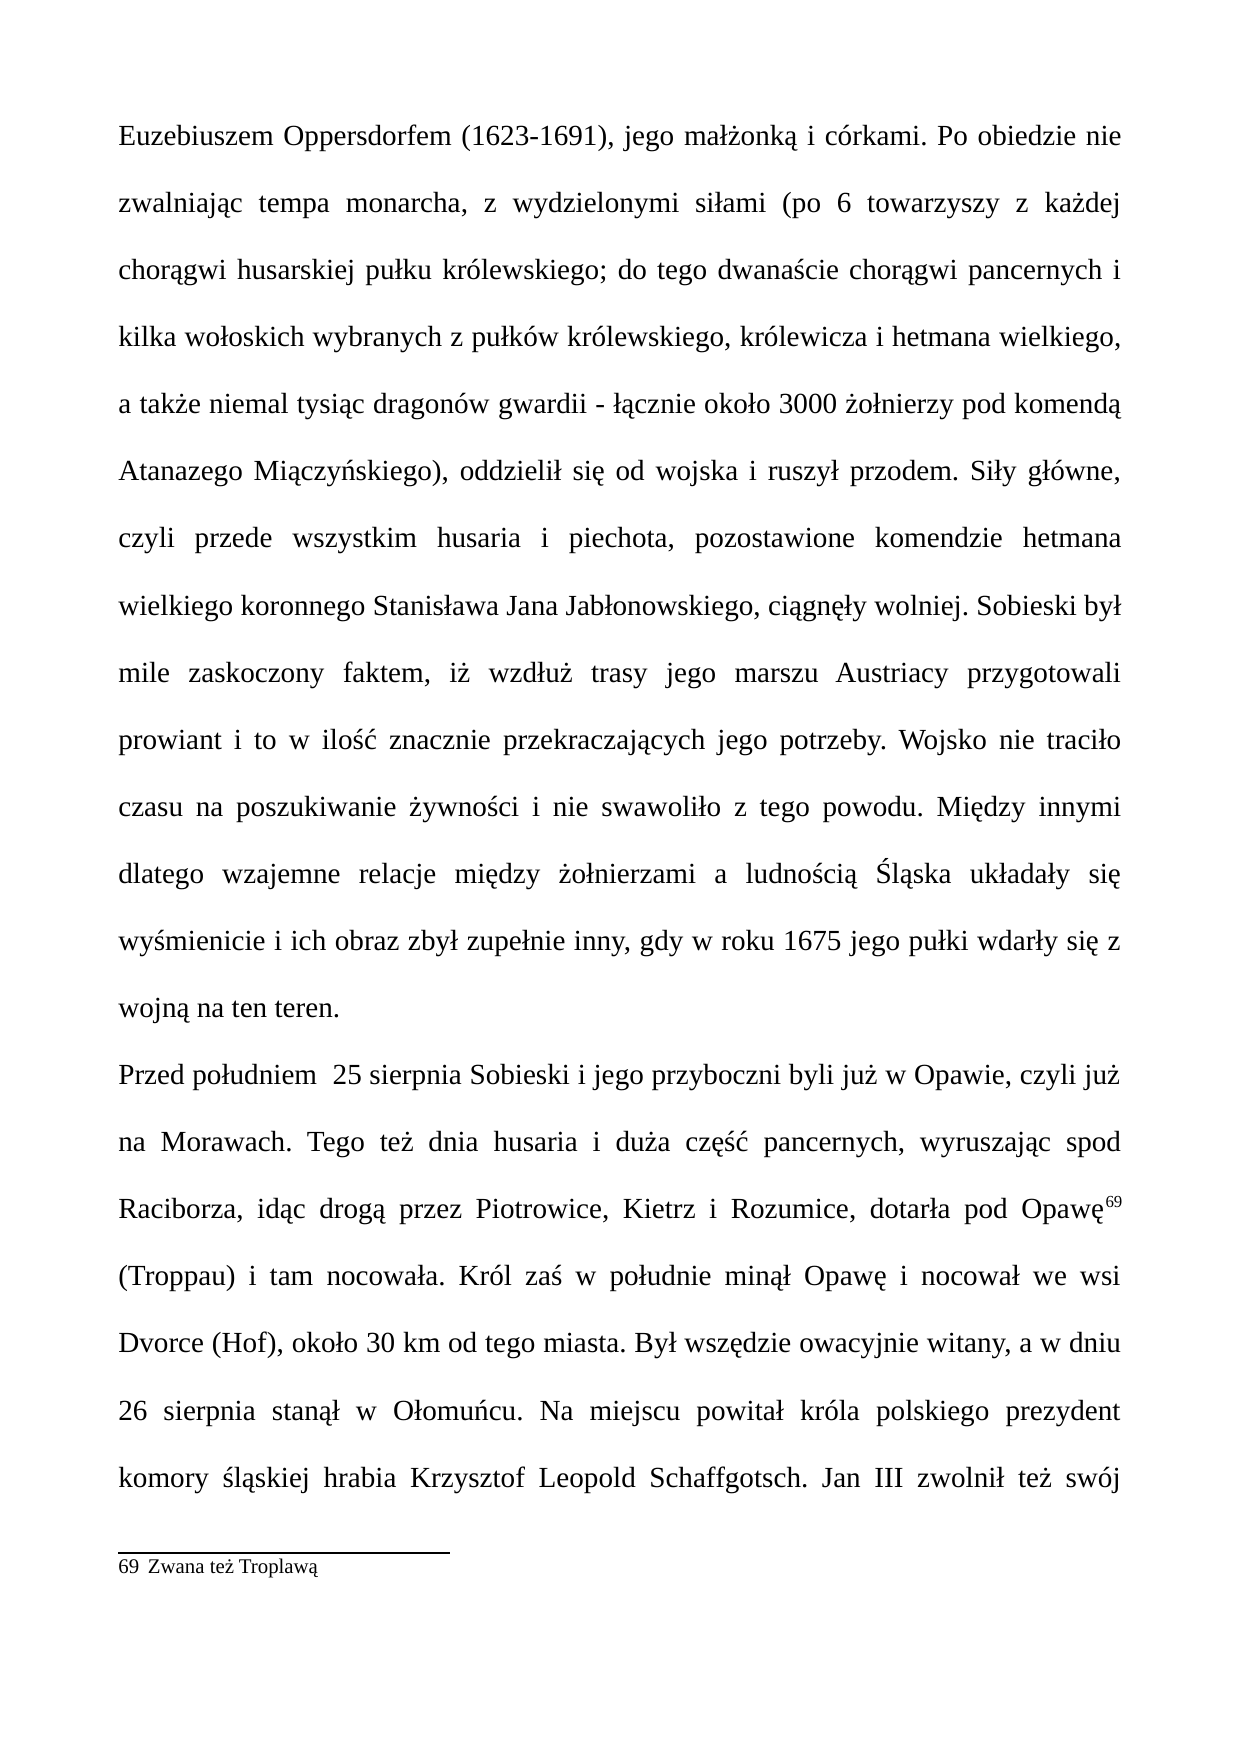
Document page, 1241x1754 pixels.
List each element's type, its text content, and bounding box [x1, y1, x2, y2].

text Euzebiuszem Oppersdorfem (1623-1691), jego małżonką i córkami. Po obiedzie nie zwalniając tempa monarcha, z wydzielonymi siłami (po 6 towarzyszy z każdej chorągwi husarskiej pułku królewskiego; do tego dwanaście chorągwi pancernych i kilka wołoskich wybranych z pułków królewskiego, królewicza i hetmana wielkiego, a także niemal tysiąc dragonów gwardii - łącznie około 3000 żołnierzy pod komendą Atanazego Miączyńskiego), oddzielił się od wojska i ruszył przodem. Siły główne, czyli przede wszystkim husaria i piechota, pozostawione komendzie hetmana wielkiego koronnego Stanisława Jana Jabłonowskiego, ciągnęły wolniej. Sobieski był mile zaskoczony faktem, iż wzdłuż trasy jego marszu Austriacy przygotowali prowiant i to w ilość znacznie przekraczających jego potrzeby. Wojsko nie traciło czasu na poszukiwanie żywności i nie swawoliło z tego powodu. Między innymi dlatego wzajemne relacje między żołnierzami a ludnością Śląska układały się wyśmienicie i ich obraz zbył zupełnie inny, gdy w roku 1675 jego pułki wdarły się z wojną na ten teren. [118, 118, 1122, 1024]
text Zwana też Troplawą [118, 1553, 1122, 1578]
text Przed południem 25 sierpnia Sobieski i jego przyboczni byli już w Opawie, czyli już na Morawach. Tego też dnia husaria i duża część pancernych, wyruszając spod Raciborza, idąc drogą przez Piotrowice, Kietrz i Rozumice, dotarła pod Opawę (Troppau) i tam nocowała. Król zaś w południe minął Opawę i nocował we wsi Dvorce (Hof), około 30 km od tego miasta. Był wszędzie owacyjnie witany, a w dniu 26 sierpnia stanął w Ołomuńcu. Na miejscu powitał króla polskiego prezydent komory śląskiej hrabia Krzysztof Leopold Schaffgotsch. Jan III zwolnił też swój [118, 1057, 1122, 1493]
